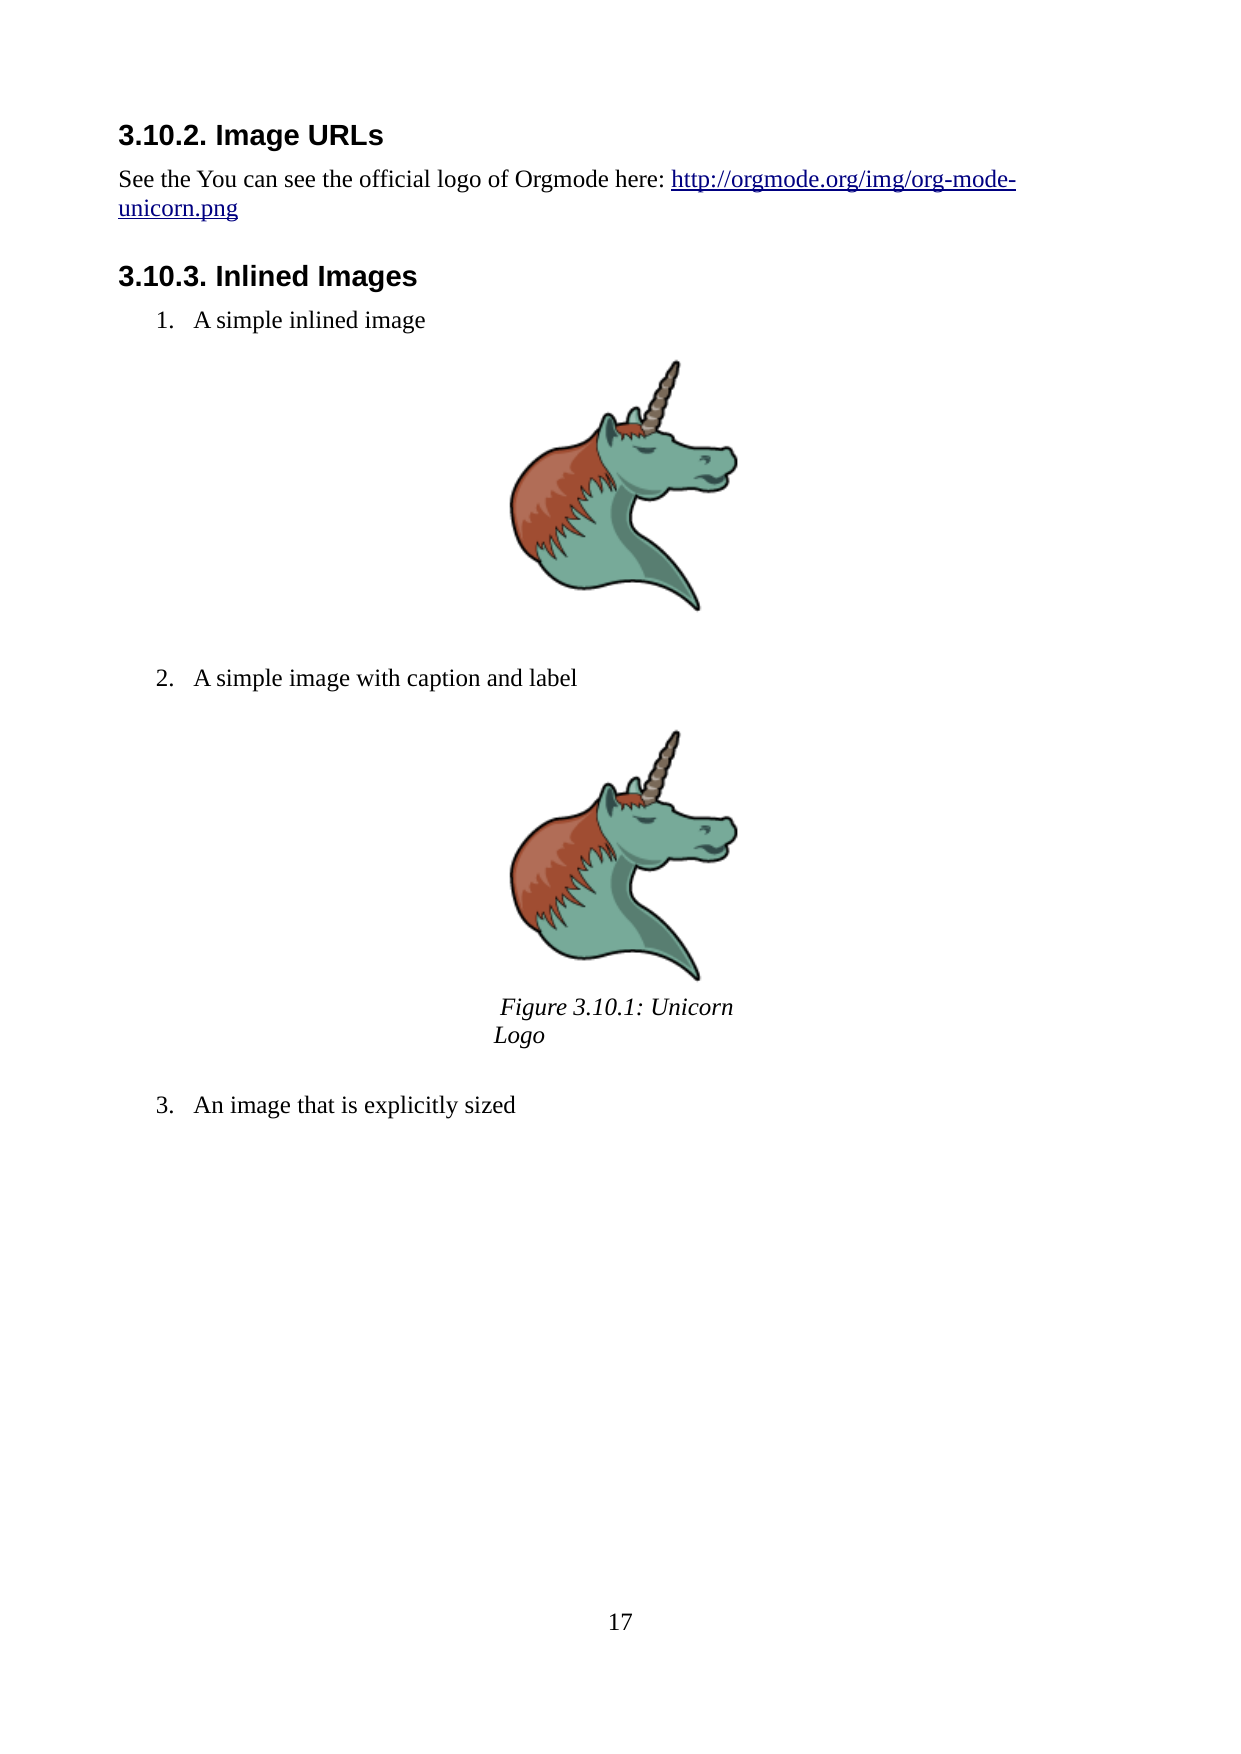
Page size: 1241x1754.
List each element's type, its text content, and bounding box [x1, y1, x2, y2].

list An image that is explicitly sized [156, 1091, 1122, 1119]
list A simple inlined image [156, 305, 1122, 334]
picture [493, 346, 747, 622]
list A simple image with caption and label [156, 663, 1122, 692]
text See the You can see the official logo of Orgmode here: http://orgmode.org/img/org-mode-unicorn.png [118, 164, 1122, 222]
subtitle Image URLs [118, 118, 1122, 152]
list Figure 3.10.1: Unicorn Logo [493, 992, 747, 1049]
subtitle Inlined Images [118, 259, 1122, 293]
picture [493, 716, 747, 992]
